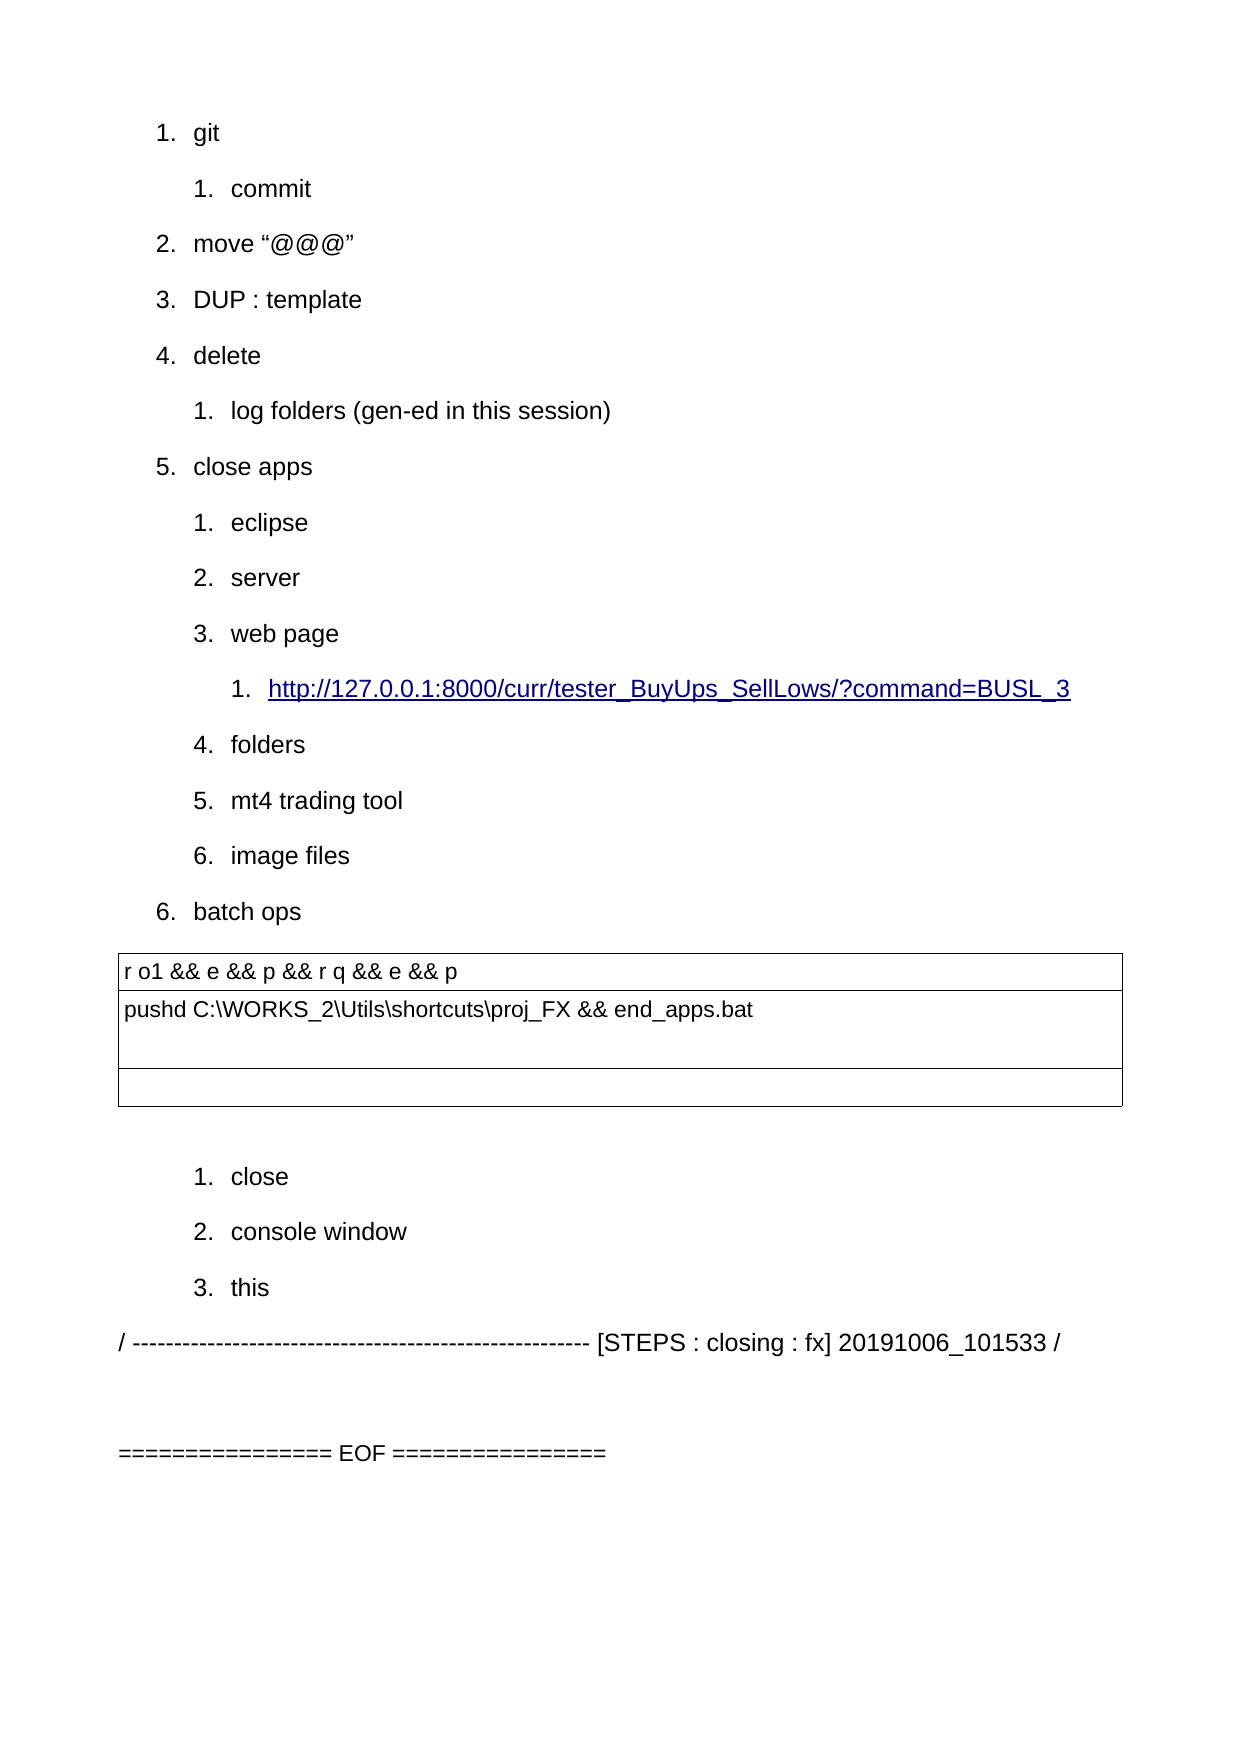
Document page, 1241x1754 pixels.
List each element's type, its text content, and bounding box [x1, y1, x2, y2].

list image files [193, 841, 1122, 870]
list close apps [156, 452, 1122, 481]
list close [193, 1161, 1122, 1190]
list batch ops [156, 897, 1122, 926]
list git [156, 118, 1122, 147]
list web page [193, 619, 1122, 647]
table_cell pushd C:\WORKS_2\Utils\shortcuts\proj_FX && end_apps.bat [119, 991, 1122, 1068]
list delete [156, 341, 1122, 369]
text / ------------------------------------------------------- [STEPS : closing : fx] 20191006_101533 / [118, 1328, 1122, 1357]
list mt4 trading tool [193, 786, 1122, 814]
list commit [193, 174, 1122, 202]
list this [193, 1273, 1122, 1301]
list http://127.0.0.1:8000/curr/tester_BuyUps_SellLows/?command=BUSL_3 [231, 674, 1122, 703]
list move “@@@” [156, 229, 1122, 258]
list DUP : template [156, 285, 1122, 314]
list server [193, 563, 1122, 592]
list folders [193, 730, 1122, 759]
list console window [193, 1217, 1122, 1246]
list log folders (gen-ed in this session) [193, 396, 1122, 425]
table_cell [119, 1069, 1122, 1106]
list eclipse [193, 507, 1122, 536]
table_header r o1 && e && p && r q && e && p [119, 954, 1122, 990]
text ================ EOF ================ [118, 1439, 1122, 1466]
